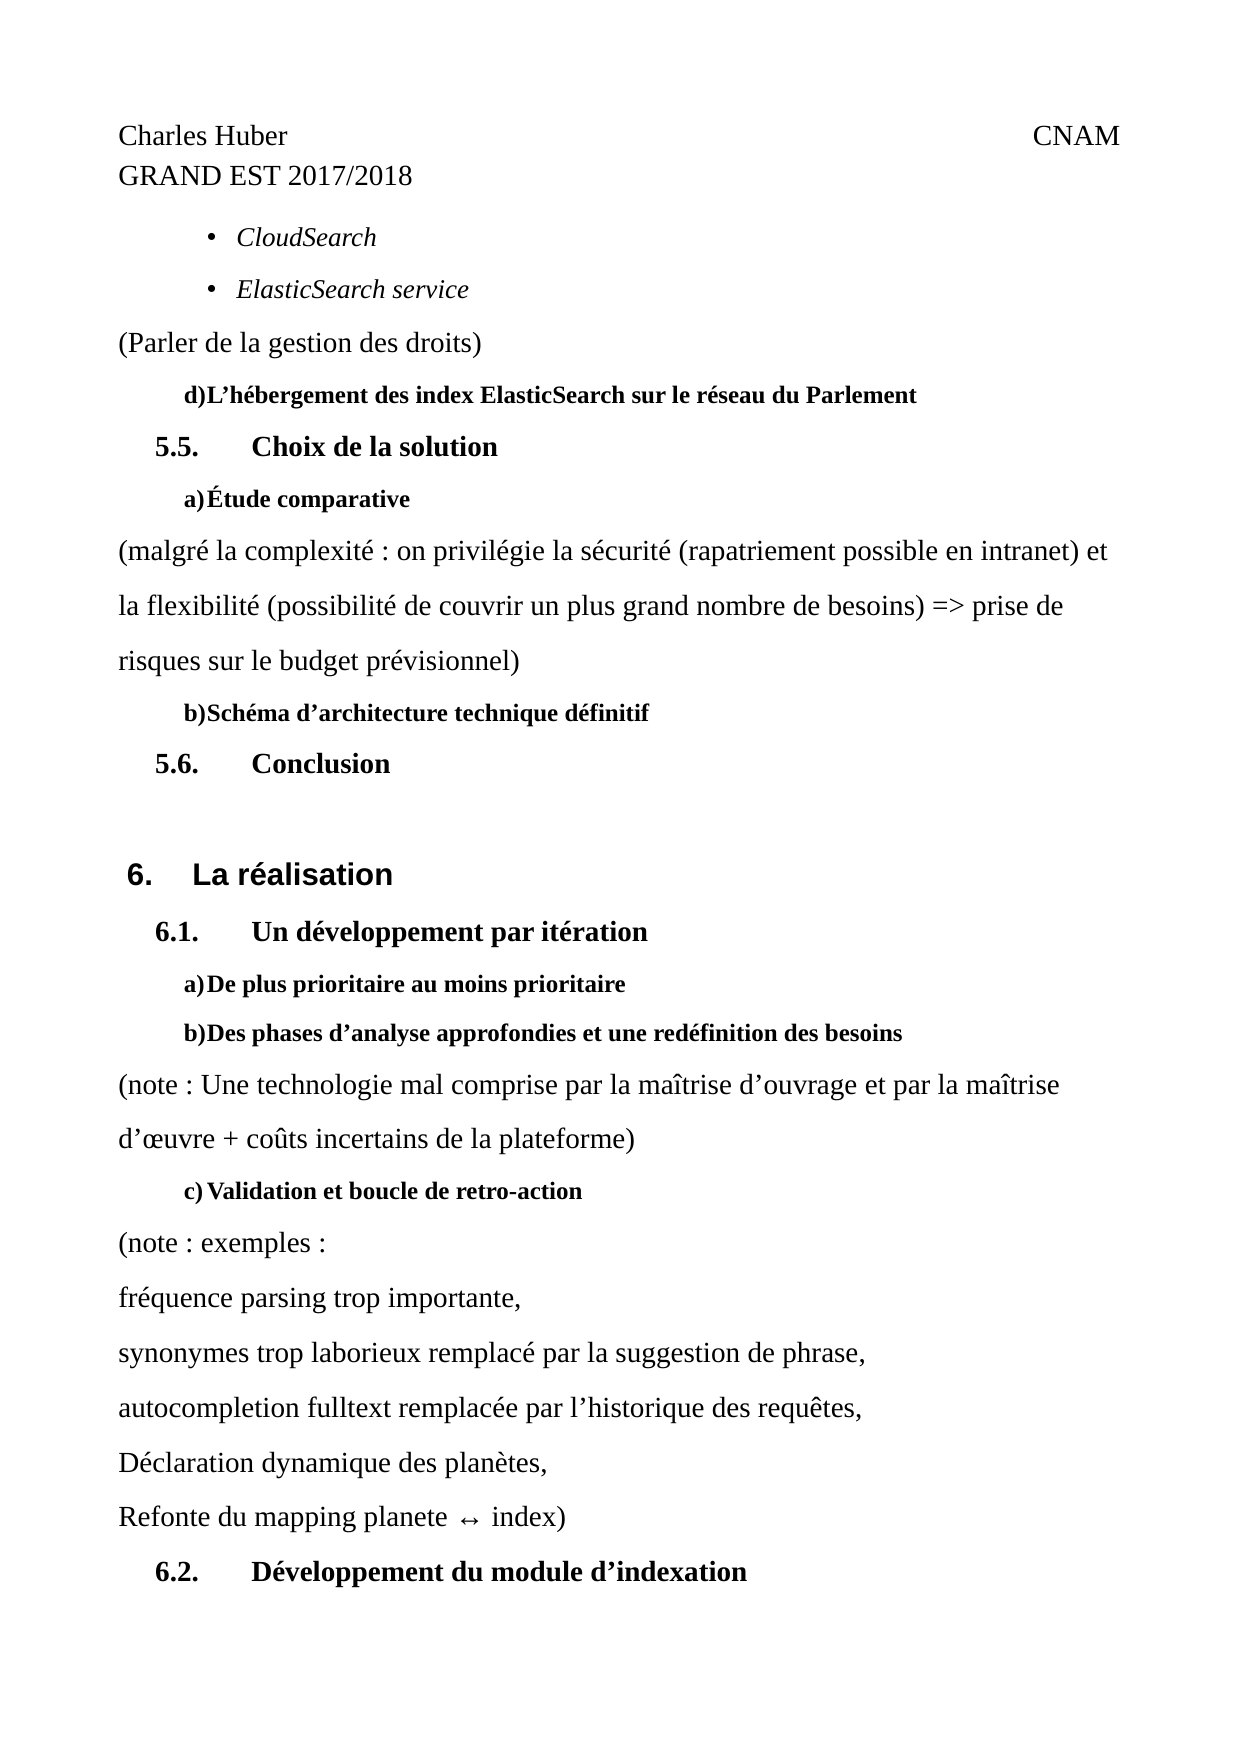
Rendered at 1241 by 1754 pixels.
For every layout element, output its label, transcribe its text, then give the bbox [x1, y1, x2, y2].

subtitle Un développement par itération [148, 914, 1122, 947]
text la flexibilité (possibilité de couvrir un plus grand nombre de besoins) => prise de [118, 588, 1122, 622]
subtitle ElasticSearch service [207, 273, 1122, 305]
text d’œuvre + coûts incertains de la plateforme) [118, 1122, 1122, 1155]
text (note : Une technologie mal comprise par la maîtrise d’ouvrage et par la maîtrise [118, 1067, 1122, 1100]
text synonymes trop laborieux remplacé par la suggestion de phrase, [118, 1335, 1122, 1369]
text autocompletion fulltext remplacée par l’historique des requêtes, [118, 1390, 1122, 1423]
subtitle Choix de la solution [148, 429, 1122, 463]
subtitle Étude comparative [177, 484, 1122, 513]
subtitle La réalisation [118, 856, 1122, 892]
text Refonte du mapping planete ↔ index) [118, 1499, 1122, 1533]
text (malgré la complexité : on privilégie la sécurité (rapatriement possible en intranet) et [118, 533, 1122, 567]
subtitle Des phases d’analyse approfondies et une redéfinition des besoins [177, 1018, 1122, 1047]
text fréquence parsing trop importante, [118, 1280, 1122, 1314]
text risques sur le budget prévisionnel) [118, 643, 1122, 676]
subtitle Schéma d’architecture technique définitif [177, 698, 1122, 726]
subtitle Développement du module d’indexation [148, 1554, 1122, 1588]
subtitle De plus prioritaire au moins prioritaire [177, 969, 1122, 997]
subtitle CloudSearch [207, 221, 1122, 253]
subtitle L’hébergement des index ElasticSearch sur le réseau du Parlement [177, 380, 1122, 409]
text Déclaration dynamique des planètes, [118, 1445, 1122, 1478]
text (Parler de la gestion des droits) [118, 326, 1122, 359]
text (note : exemples : [118, 1226, 1122, 1259]
subtitle Validation et boucle de retro-action [177, 1176, 1122, 1205]
subtitle Conclusion [148, 747, 1122, 780]
